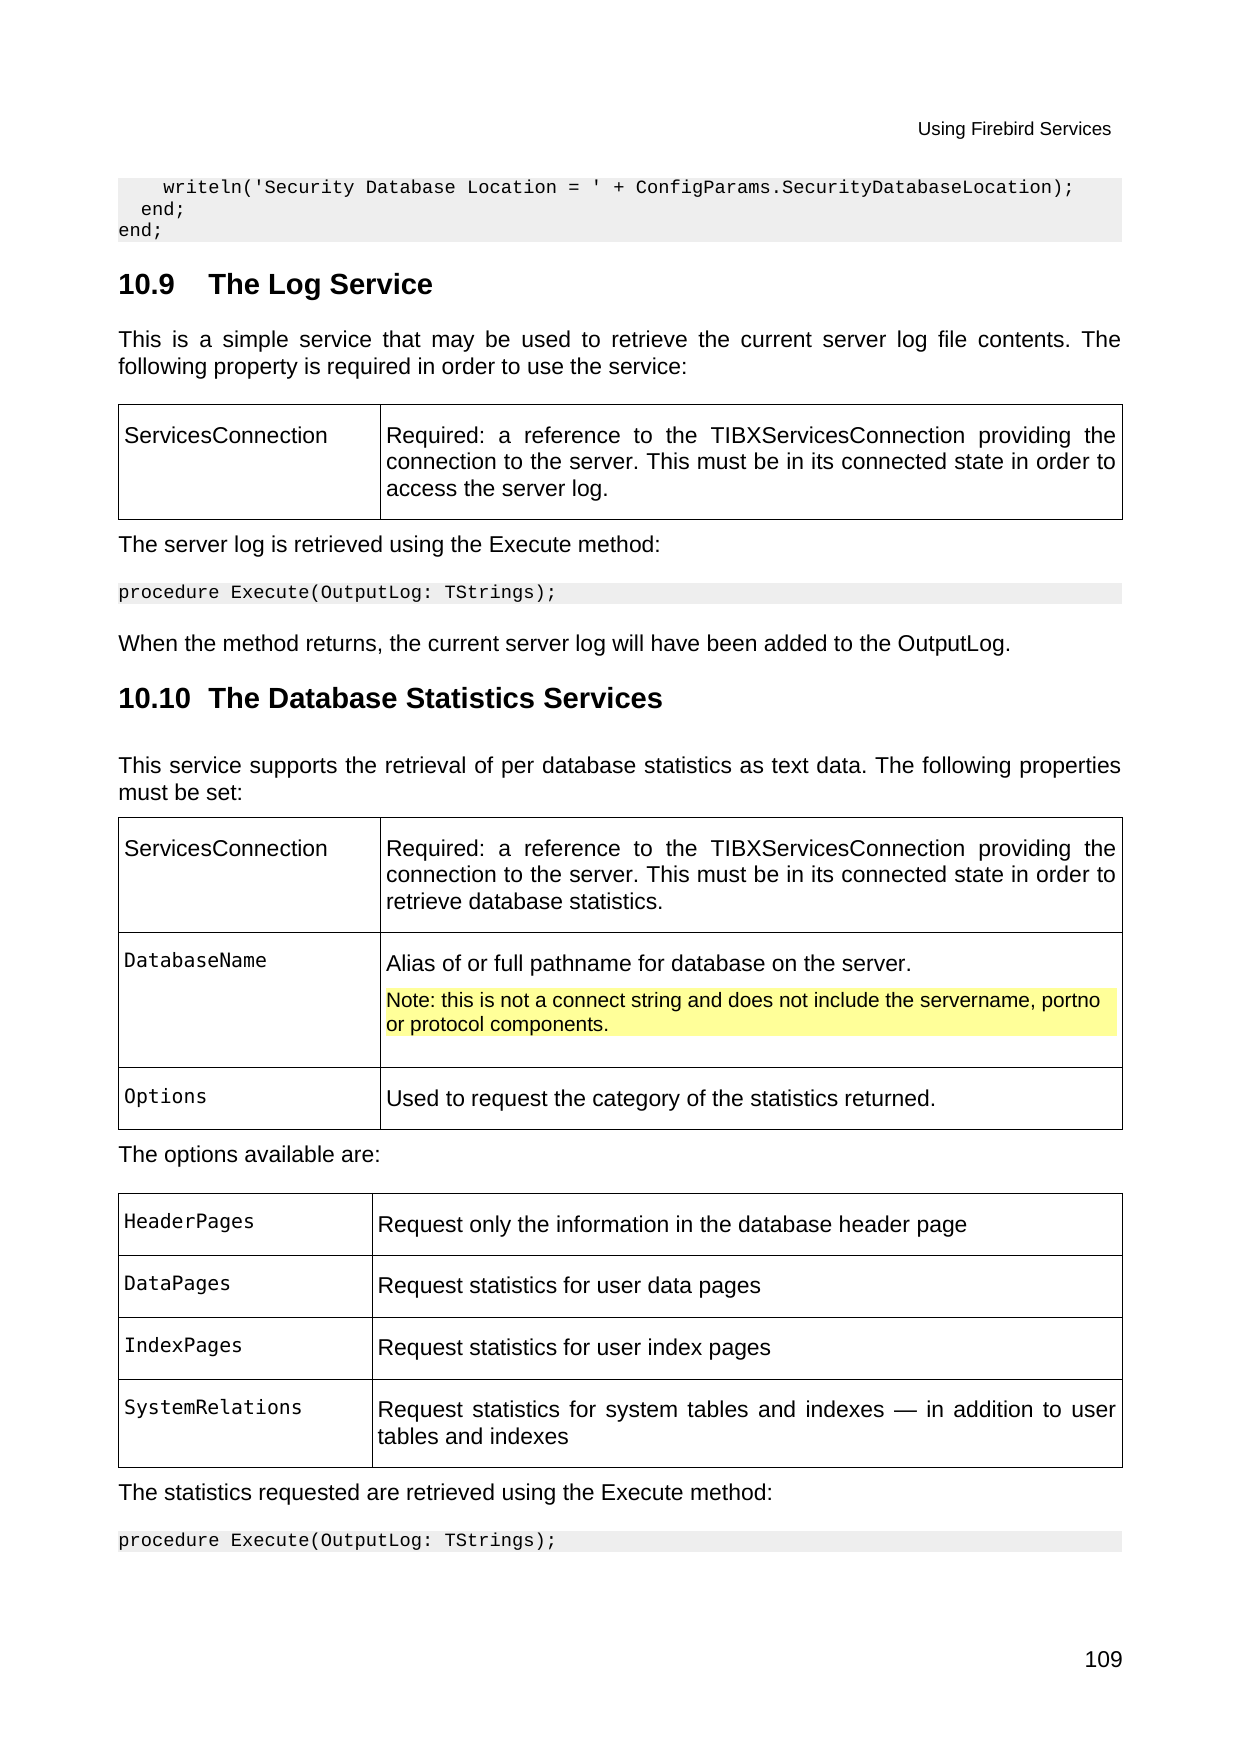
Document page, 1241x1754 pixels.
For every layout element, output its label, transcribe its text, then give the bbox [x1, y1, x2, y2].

text procedure Execute(OutputLog: TStrings); [118, 1531, 1122, 1552]
table_cell IndexPages [119, 1318, 372, 1378]
table_cell Request statistics for user index pages [373, 1318, 1122, 1378]
table_cell DataPages [119, 1256, 372, 1317]
table_header ServicesConnection [119, 405, 380, 519]
text end; [118, 221, 1122, 242]
table_cell SystemRelations [119, 1380, 372, 1467]
subtitle The Log Service [118, 267, 1122, 301]
table_cell Options [119, 1068, 380, 1129]
table_header HeaderPages [119, 1194, 372, 1255]
text This is a simple service that may be used to retrieve the current server log file contents. The following property is required in order to use the service: [118, 326, 1122, 379]
text procedure Execute(OutputLog: TStrings); [118, 583, 1122, 604]
text The server log is retrieved using the Execute method: [118, 531, 1122, 557]
table_cell Alias of or full pathname for database on the server. Note: this is not a connect string and does not include the servername, portno or protocol components. [381, 933, 1122, 1067]
text The options available are: [118, 1141, 1122, 1167]
table_header Required: a reference to the TIBXServicesConnection providing the connection to the server. This must be in its connected state in order to retrieve database statistics. [381, 818, 1122, 932]
table_cell Request statistics for system tables and indexes — in addition to user tables and indexes [373, 1380, 1122, 1467]
text end; [118, 199, 1122, 221]
text This service supports the retrieval of per database statistics as text data. The following properties must be set: [118, 752, 1122, 805]
table_cell DatabaseName [119, 933, 380, 1067]
table_header Required: a reference to the TIBXServicesConnection providing the connection to the server. This must be in its connected state in order to access the server log. [381, 405, 1122, 519]
text writeln('Security Database Location = ' + ConfigParams.SecurityDatabaseLocation); [118, 178, 1122, 199]
table_cell Used to request the category of the statistics returned. [381, 1068, 1122, 1129]
table_header Request only the information in the database header page [373, 1194, 1122, 1255]
table_header ServicesConnection [119, 818, 380, 932]
table_cell Request statistics for user data pages [373, 1256, 1122, 1317]
subtitle The Database Statistics Services [118, 681, 1122, 715]
text When the method returns, the current server log will have been added to the OutputLog. [118, 629, 1122, 656]
text The statistics requested are retrieved using the Execute method: [118, 1479, 1122, 1505]
